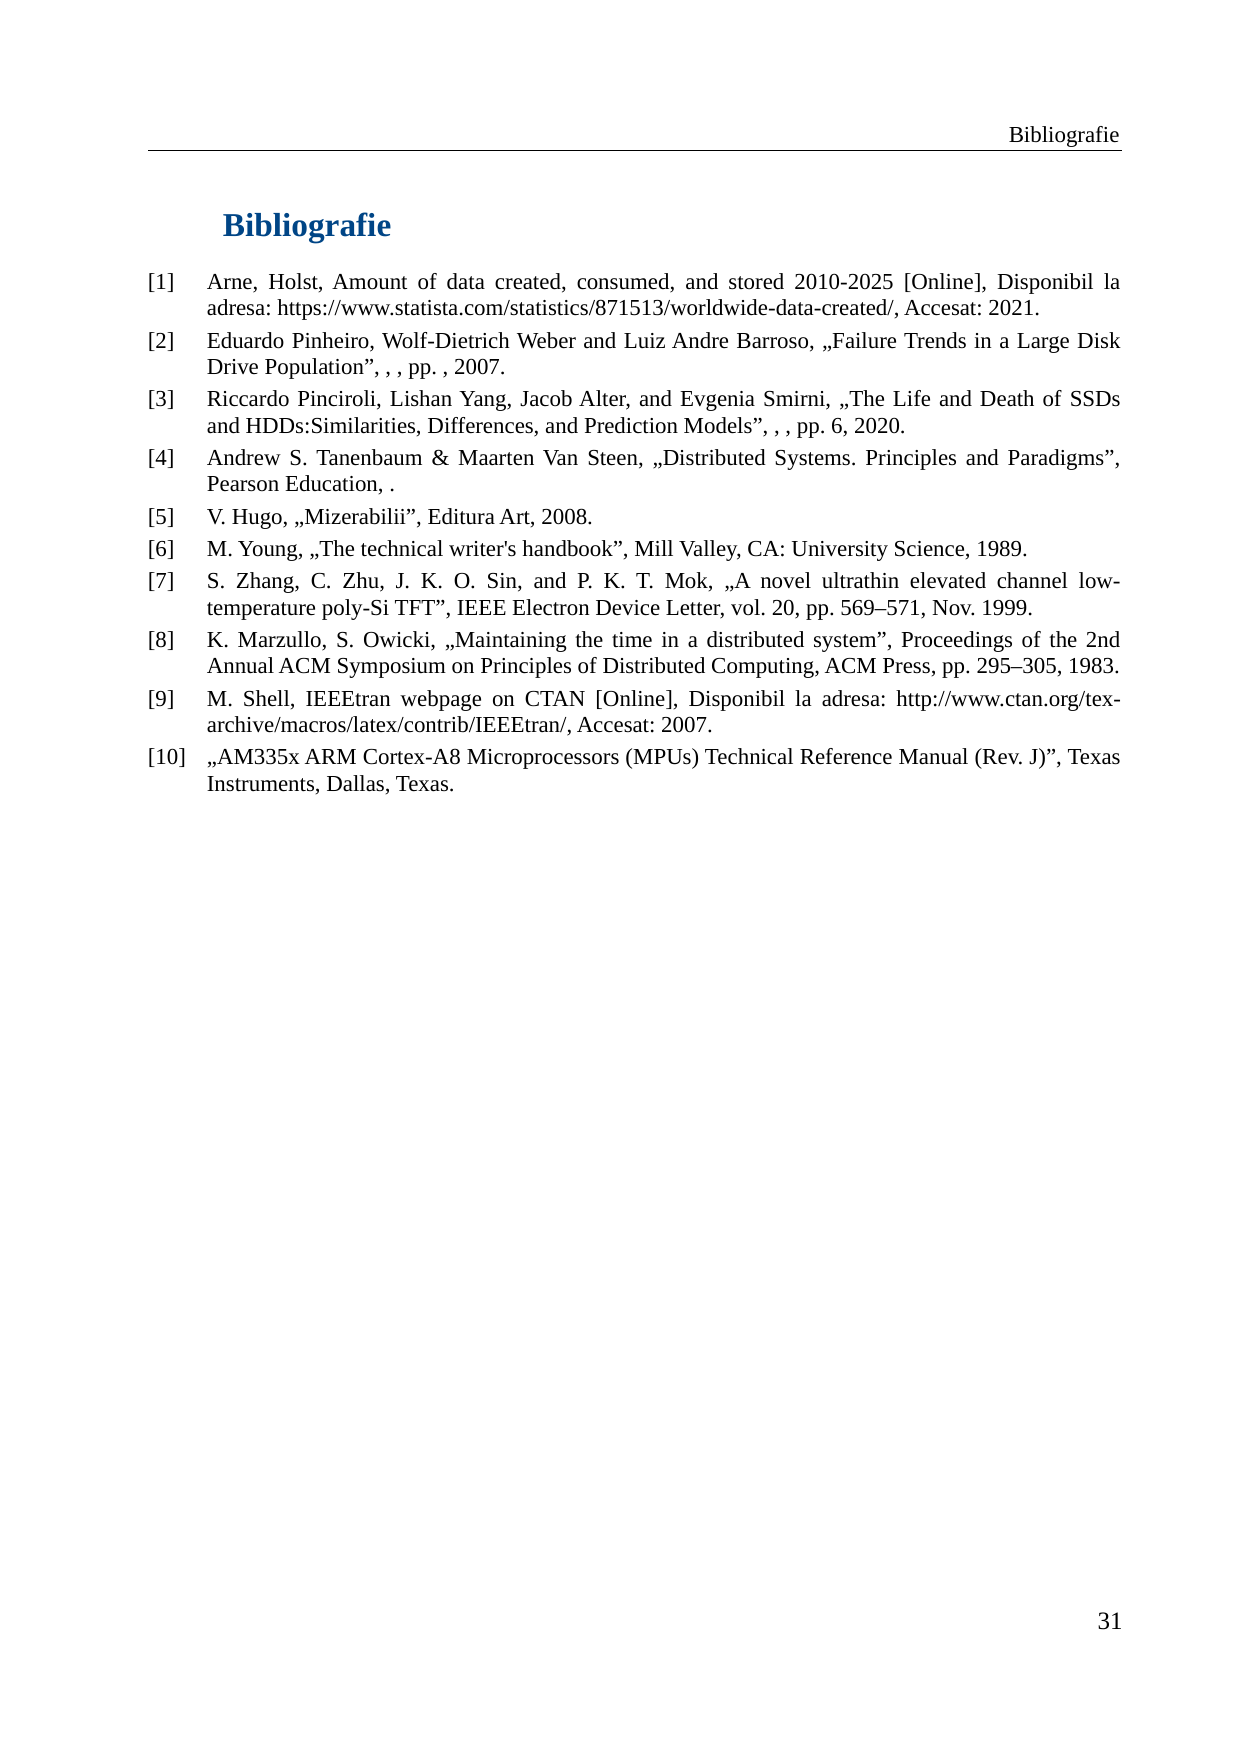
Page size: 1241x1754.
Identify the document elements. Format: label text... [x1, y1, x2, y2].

text [1] Arne, Holst, Amount of data created, consumed, and stored 2010-2025 [Online], Disponibil la adresa: https://www.statista.com/statistics/871513/worldwide-data-created/, Accesat: 2021. [148, 268, 1122, 321]
text [6] M. Young, „The technical writer's handbook”, Mill Valley, CA: University Science, 1989. [148, 535, 1122, 561]
text [7] S. Zhang, C. Zhu, J. K. O. Sin, and P. K. T. Mok, „A novel ultrathin elevated channel low-temperature poly-Si TFT”, IEEE Electron Device Letter, vol. 20, pp. 569–571, Nov. 1999. [148, 567, 1122, 620]
text [5] V. Hugo, „Mizerabilii”, Editura Art, 2008. [148, 503, 1122, 529]
text [2] Eduardo Pinheiro, Wolf-Dietrich Weber and Luiz Andre Barroso, „Failure Trends in a Large Disk Drive Population”, , , pp. , 2007. [148, 327, 1122, 379]
text [4] Andrew S. Tanenbaum & Maarten Van Steen, „Distributed Systems. Principles and Paradigms”, Pearson Education, . [148, 444, 1122, 497]
text [3] Riccardo Pinciroli, Lishan Yang, Jacob Alter, and Evgenia Smirni, „The Life and Death of SSDs and HDDs:Similarities, Differences, and Prediction Models”, , , pp. 6, 2020. [148, 385, 1122, 438]
text [10] „AM335x ARM Cortex-A8 Microprocessors (MPUs) Technical Reference Manual (Rev. J)”, Texas Instruments, Dallas, Texas. [148, 743, 1122, 796]
text [8] K. Marzullo, S. Owicki, „Maintaining the time in a distributed system”, Proceedings of the 2nd Annual ACM Symposium on Principles of Distributed Computing, ACM Press, pp. 295–305, 1983. [148, 626, 1122, 679]
text [9] M. Shell, IEEEtran webpage on CTAN [Online], Disponibil la adresa: http://www.ctan.org/tex-archive/macros/latex/contrib/IEEEtran/, Accesat: 2007. [148, 684, 1122, 737]
subtitle Bibliografie [148, 205, 1122, 243]
